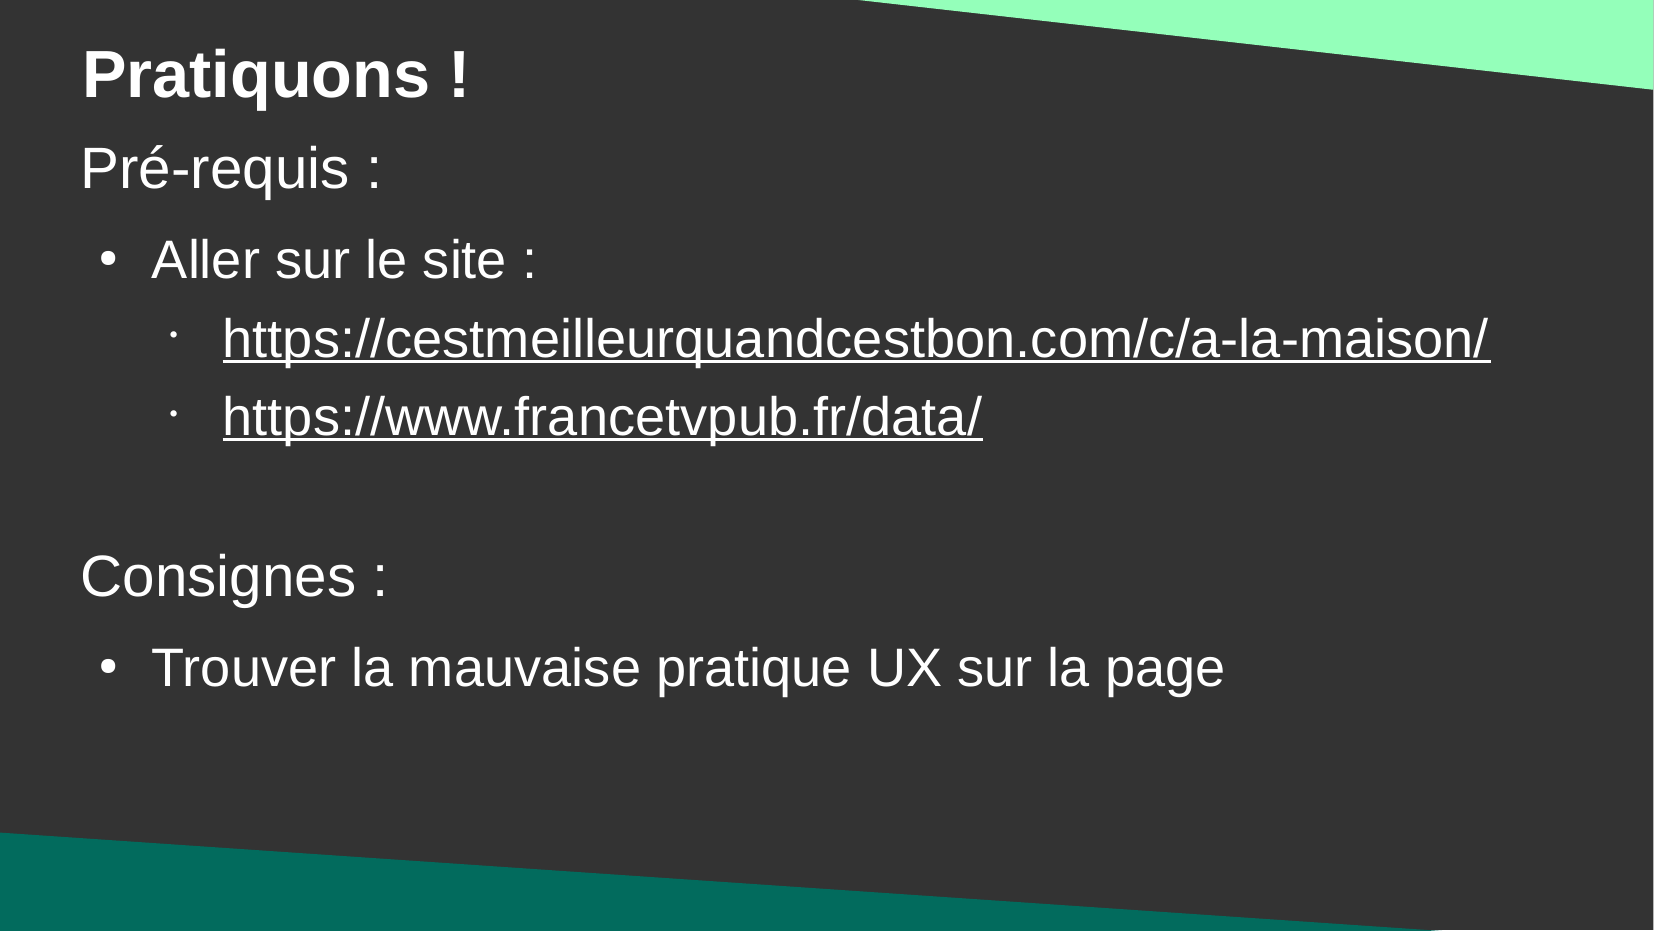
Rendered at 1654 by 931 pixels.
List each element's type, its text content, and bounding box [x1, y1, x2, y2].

list Consignes : Trouver la mauvaise pratique UX sur la page [80, 543, 1620, 721]
title Pratiquons ! [82, 37, 1571, 114]
list Pré-requis : Aller sur le site : https://cestmeilleurquandcestbon.com/c/a-la-maison/ https://www.francetvpub.fr/data/ [80, 135, 1620, 485]
text_box [858, 0, 1654, 90]
